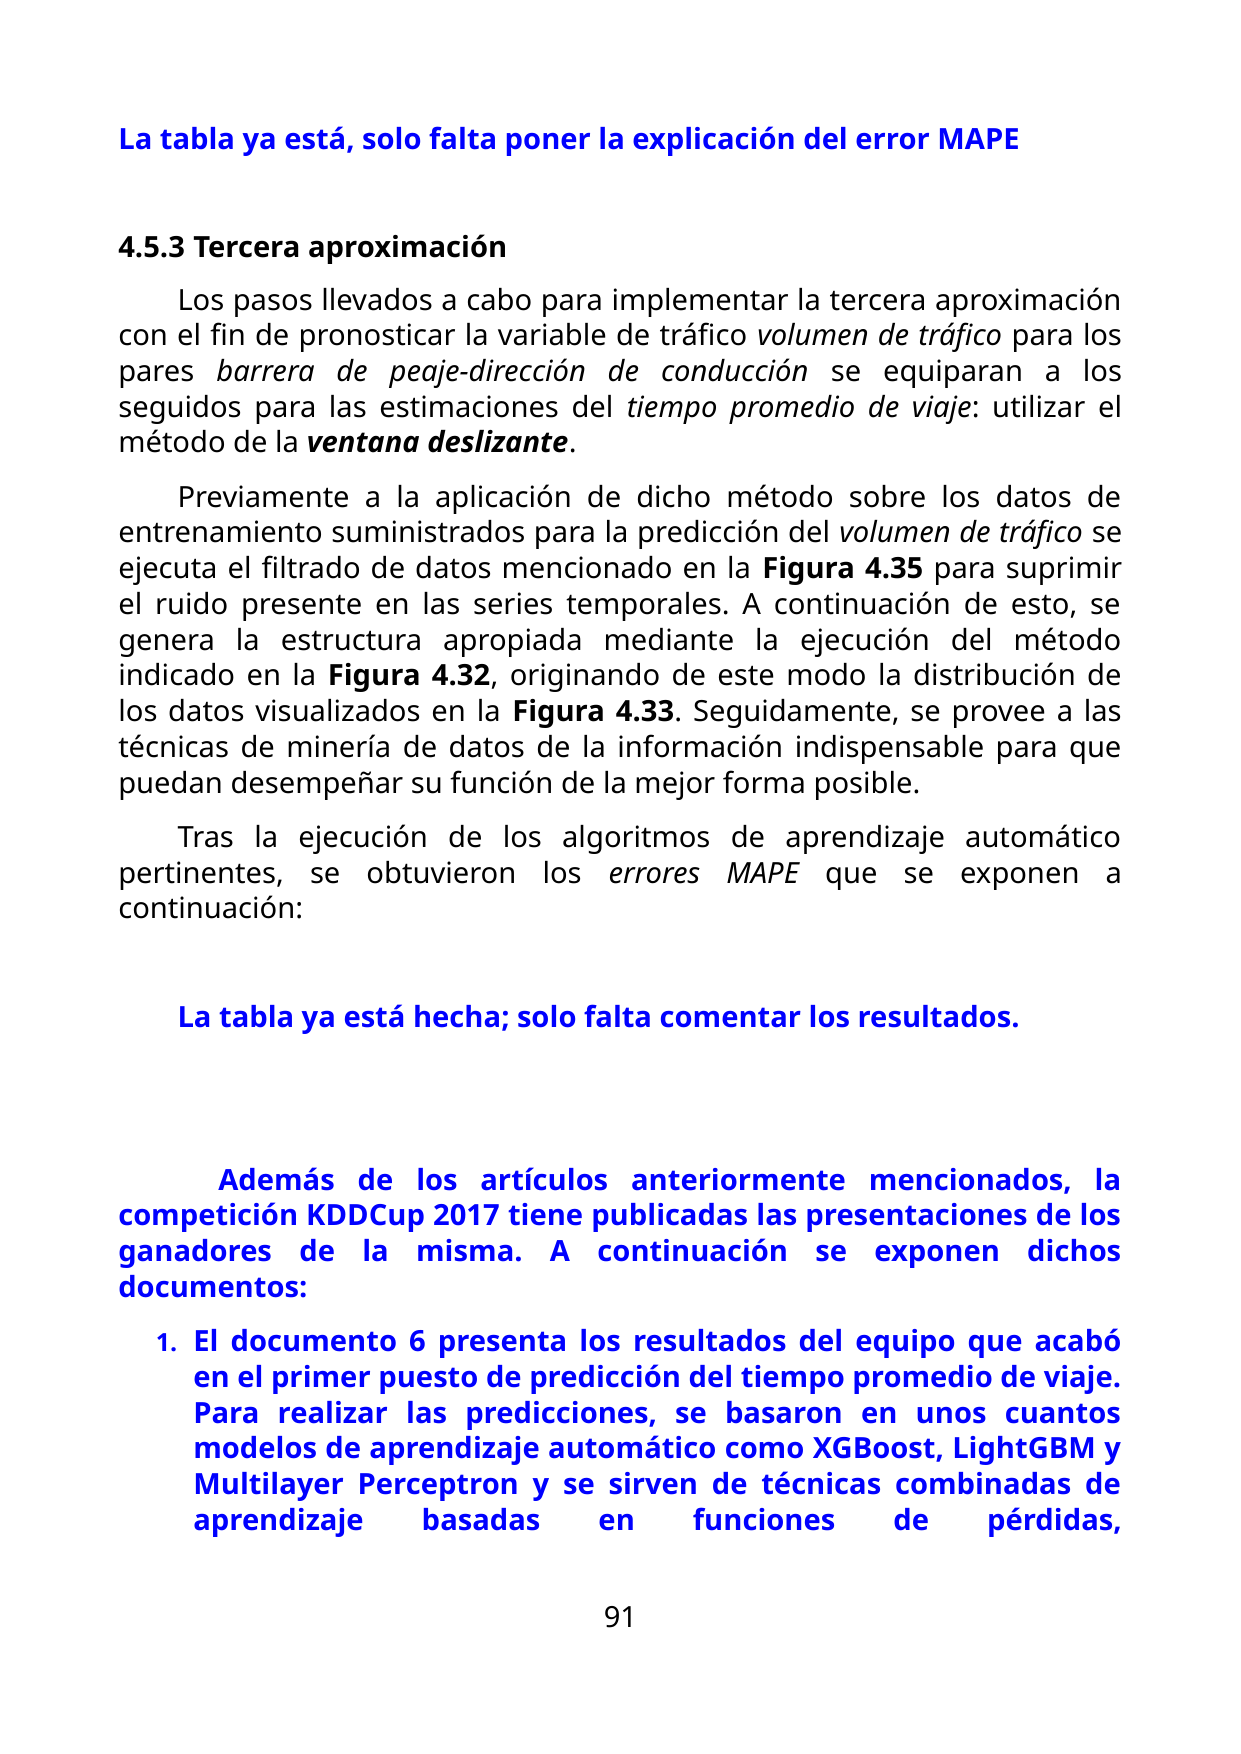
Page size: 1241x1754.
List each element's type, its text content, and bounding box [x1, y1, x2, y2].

list El documento 6 presenta los resultados del equipo que acabó en el primer puesto de predicción del tiempo promedio de viaje. Para realizar las predicciones, se basaron en unos cuantos modelos de aprendizaje automático como XGBoost, LightGBM y Multilayer Perceptron y se sirven de técnicas combinadas de aprendizaje basadas en funciones de pérdidas, [156, 1320, 1122, 1539]
subtitle Tercera aproximación [118, 227, 1122, 266]
text Tras la ejecución de los algoritmos de aprendizaje automático pertinentes, se obtuvieron los errores MAPE que se exponen a continuación: [118, 816, 1122, 927]
text La tabla ya está, solo falta poner la explicación del error MAPE [118, 118, 1122, 158]
text La tabla ya está hecha; solo falta comentar los resultados. [118, 996, 1122, 1036]
text Previamente a la aplicación de dicho método sobre los datos de entrenamiento suministrados para la predicción del volumen de tráfico se ejecuta el filtrado de datos mencionado en la Figura 4.35 para suprimir el ruido presente en las series temporales. A continuación de esto, se genera la estructura apropiada mediante la ejecución del método indicado en la Figura 4.32, originando de este modo la distribución de los datos visualizados en la Figura 4.33. Seguidamente, se provee a las técnicas de minería de datos de la información indispensable para que puedan desempeñar su función de la mejor forma posible. [118, 476, 1122, 802]
text Los pasos llevados a cabo para implementar la tercera aproximación con el fin de pronosticar la variable de tráfico volumen de tráfico para los pares barrera de peaje-dirección de conducción se equiparan a los seguidos para las estimaciones del tiempo promedio de viaje: utilizar el método de la ventana deslizante. [118, 279, 1122, 461]
text Además de los artículos anteriormente mencionados, la competición KDDCup 2017 tiene publicadas las presentaciones de los ganadores de la misma. A continuación se exponen dichos documentos: [118, 1159, 1122, 1306]
